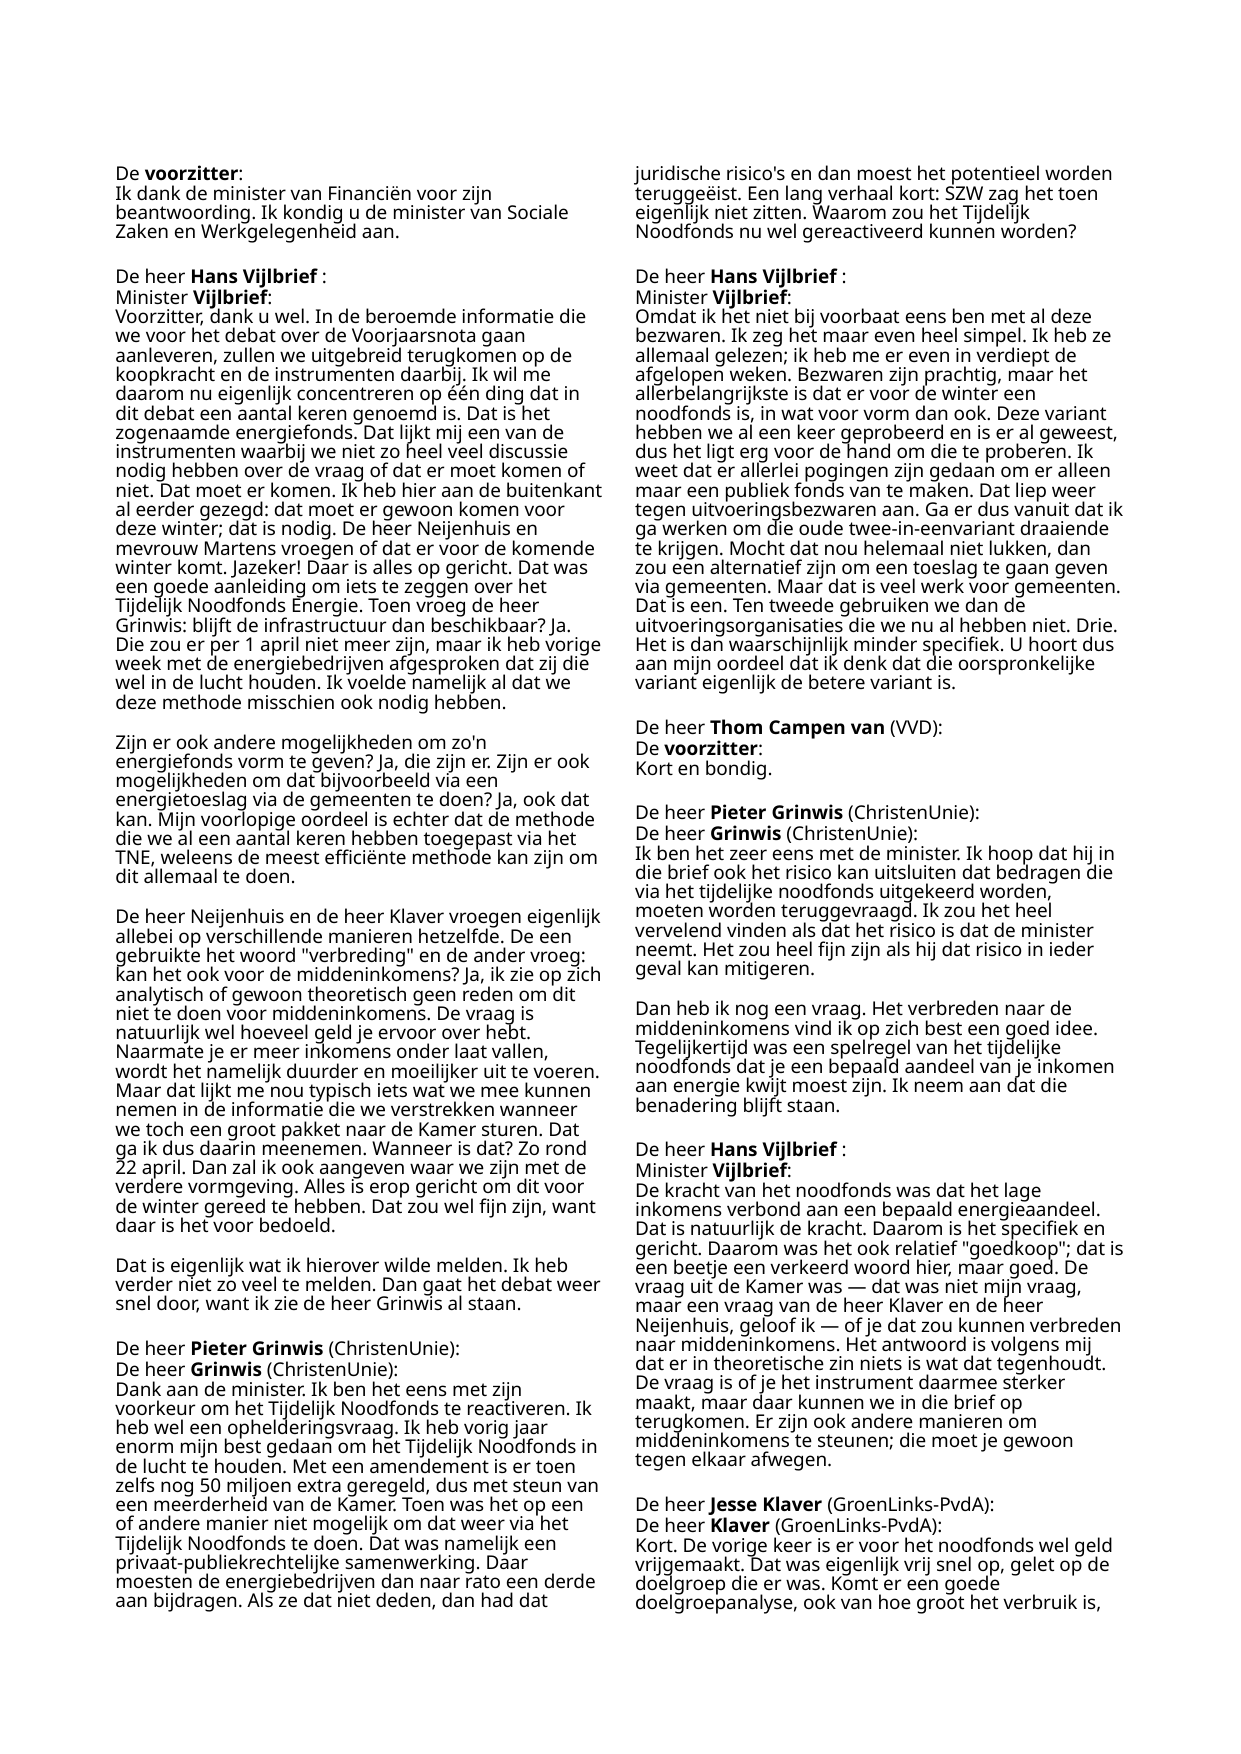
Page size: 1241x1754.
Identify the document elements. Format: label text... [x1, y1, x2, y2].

text Omdat ik het niet bij voorbaat eens ben met al deze bezwaren. Ik zeg het maar even heel simpel. Ik heb ze allemaal gelezen; ik heb me er even in verdiept de afgelopen weken. Bezwaren zijn prachtig, maar het allerbelangrijkste is dat er voor de winter een noodfonds is, in wat voor vorm dan ook. Deze variant hebben we al een keer geprobeerd en is er al geweest, dus het ligt erg voor de hand om die te proberen. Ik weet dat er allerlei pogingen zijn gedaan om er alleen maar een publiek fonds van te maken. Dat liep weer tegen uitvoeringsbezwaren aan. Ga er dus vanuit dat ik ga werken om die oude twee-in-eenvariant draaiende te krijgen. Mocht dat nou helemaal niet lukken, dan zou een alternatief zijn om een toeslag te gaan geven via gemeenten. Maar dat is veel werk voor gemeenten. Dat is een. Ten tweede gebruiken we dan de uitvoeringsorganisaties die we nu al hebben niet. Drie. Het is dan waarschijnlijk minder specifiek. U hoort dus aan mijn oordeel dat ik denk dat die oorspronkelijke variant eigenlijk de betere variant is. [635, 308, 1125, 694]
text juridische risico's en dan moest het potentieel worden teruggeëist. Een lang verhaal kort: SZW zag het toen eigenlijk niet zitten. Waarom zou het Tijdelijk Noodfonds nu wel gereactiveerd kunnen worden? [635, 165, 1125, 242]
text De heer Hans Vijlbrief : [115, 263, 605, 289]
text De heer Hans Vijlbrief : [635, 263, 1125, 289]
text Minister Vijlbrief: [635, 289, 1125, 308]
text Minister Vijlbrief: [115, 289, 605, 308]
text De heer Thom Campen van (VVD): [635, 714, 1125, 740]
text Minister Vijlbrief: [635, 1162, 1125, 1182]
text Kort. De vorige keer is er voor het noodfonds wel geld vrijgemaakt. Dat was eigenlijk vrij snel op, gelet op de doelgroep die er was. Komt er een goede doelgroepanalyse, ook van hoe groot het verbruik is, [635, 1537, 1125, 1614]
text De heer Grinwis (ChristenUnie): [635, 825, 1125, 844]
text De heer Grinwis (ChristenUnie): [115, 1361, 605, 1381]
text De heer Neijenhuis en de heer Klaver vroegen eigenlijk allebei op verschillende manieren hetzelfde. De een gebruikte het woord "verbreding" en de ander vroeg: kan het ook voor de middeninkomens? Ja, ik zie op zich analytisch of gewoon theoretisch geen reden om dit niet te doen voor middeninkomens. De vraag is natuurlijk wel hoeveel geld je ervoor over hebt. Naarmate je er meer inkomens onder laat vallen, wordt het namelijk duurder en moeilijker uit te voeren. Maar dat lijkt me nou typisch iets wat we mee kunnen nemen in de informatie die we verstrekken wanneer we toch een groot pakket naar de Kamer sturen. Dat ga ik dus daarin meenemen. Wanneer is dat? Zo rond 22 april. Dan zal ik ook aangeven waar we zijn met de verdere vormgeving. Alles is erop gericht om dit voor de winter gereed te hebben. Dat zou wel fijn zijn, want daar is het voor bedoeld. [115, 908, 605, 1236]
text De heer Klaver (GroenLinks-PvdA): [635, 1517, 1125, 1537]
text De voorzitter: [635, 740, 1125, 759]
text Ik dank de minister van Financiën voor zijn beantwoording. Ik kondig u de minister van Sociale Zaken en Werkgelegenheid aan. [115, 184, 605, 242]
text De heer Jesse Klaver (GroenLinks-PvdA): [635, 1492, 1125, 1517]
text Voorzitter, dank u wel. In de beroemde informatie die we voor het debat over de Voorjaarsnota gaan aanleveren, zullen we uitgebreid terugkomen op de koopkracht en de instrumenten daarbij. Ik wil me daarom nu eigenlijk concentreren op één ding dat in dit debat een aantal keren genoemd is. Dat is het zogenaamde energiefonds. Dat lijkt mij een van de instrumenten waarbij we niet zo heel veel discussie nodig hebben over de vraag of dat er moet komen of niet. Dat moet er komen. Ik heb hier aan de buitenkant al eerder gezegd: dat moet er gewoon komen voor deze winter; dat is nodig. De heer Neijenhuis en mevrouw Martens vroegen of dat er voor de komende winter komt. Jazeker! Daar is alles op gericht. Dat was een goede aanleiding om iets te zeggen over het Tijdelijk Noodfonds Energie. Toen vroeg de heer Grinwis: blijft de infrastructuur dan beschikbaar? Ja. Die zou er per 1 april niet meer zijn, maar ik heb vorige week met de energiebedrijven afgesproken dat zij die wel in de lucht houden. Ik voelde namelijk al dat we deze methode misschien ook nodig hebben. [115, 308, 605, 713]
text De heer Pieter Grinwis (ChristenUnie): [115, 1336, 605, 1361]
text Dat is eigenlijk wat ik hierover wilde melden. Ik heb verder niet zo veel te melden. Dan gaat het debat weer snel door, want ik zie de heer Grinwis al staan. [115, 1257, 605, 1315]
text Dan heb ik nog een vraag. Het verbreden naar de middeninkomens vind ik op zich best een goed idee. Tegelijkertijd was een spelregel van het tijdelijke noodfonds dat je een bepaald aandeel van je inkomen aan energie kwijt moest zijn. Ik neem aan dat die benadering blijft staan. [635, 1000, 1125, 1116]
text De voorzitter: [115, 165, 605, 184]
text De heer Hans Vijlbrief : [635, 1137, 1125, 1162]
text Dank aan de minister. Ik ben het eens met zijn voorkeur om het Tijdelijk Noodfonds te reactiveren. Ik heb wel een ophelderingsvraag. Ik heb vorig jaar enorm mijn best gedaan om het Tijdelijk Noodfonds in de lucht te houden. Met een amendement is er toen zelfs nog 50 miljoen extra geregeld, dus met steun van een meerderheid van de Kamer. Toen was het op een of andere manier niet mogelijk om dat weer via het Tijdelijk Noodfonds te doen. Dat was namelijk een privaat-publiekrechtelijke samenwerking. Daar moesten de energiebedrijven dan naar rato een derde aan bijdragen. Als ze dat niet deden, dan had dat [115, 1381, 605, 1612]
text Kort en bondig. [635, 759, 1125, 779]
text Zijn er ook andere mogelijkheden om zo'n energiefonds vorm te geven? Ja, die zijn er. Zijn er ook mogelijkheden om dat bijvoorbeeld via een energietoeslag via de gemeenten te doen? Ja, ook dat kan. Mijn voorlopige oordeel is echter dat de methode die we al een aantal keren hebben toegepast via het TNE, weleens de meest efficiënte methode kan zijn om dit allemaal te doen. [115, 734, 605, 888]
text De kracht van het noodfonds was dat het lage inkomens verbond aan een bepaald energieaandeel. Dat is natuurlijk de kracht. Daarom is het specifiek en gericht. Daarom was het ook relatief "goedkoop"; dat is een beetje een verkeerd woord hier, maar goed. De vraag uit de Kamer was — dat was niet mijn vraag, maar een vraag van de heer Klaver en de heer Neijenhuis, geloof ik — of je dat zou kunnen verbreden naar middeninkomens. Het antwoord is volgens mij dat er in theoretische zin niets is wat dat tegenhoudt. De vraag is of je het instrument daarmee sterker maakt, maar daar kunnen we in die brief op terugkomen. Er zijn ook andere manieren om middeninkomens te steunen; die moet je gewoon tegen elkaar afwegen. [635, 1182, 1125, 1471]
text Ik ben het zeer eens met de minister. Ik hoop dat hij in die brief ook het risico kan uitsluiten dat bedragen die via het tijdelijke noodfonds uitgekeerd worden, moeten worden teruggevraagd. Ik zou het heel vervelend vinden als dat het risico is dat de minister neemt. Het zou heel fijn zijn als hij dat risico in ieder geval kan mitigeren. [635, 844, 1125, 979]
text De heer Pieter Grinwis (ChristenUnie): [635, 799, 1125, 825]
